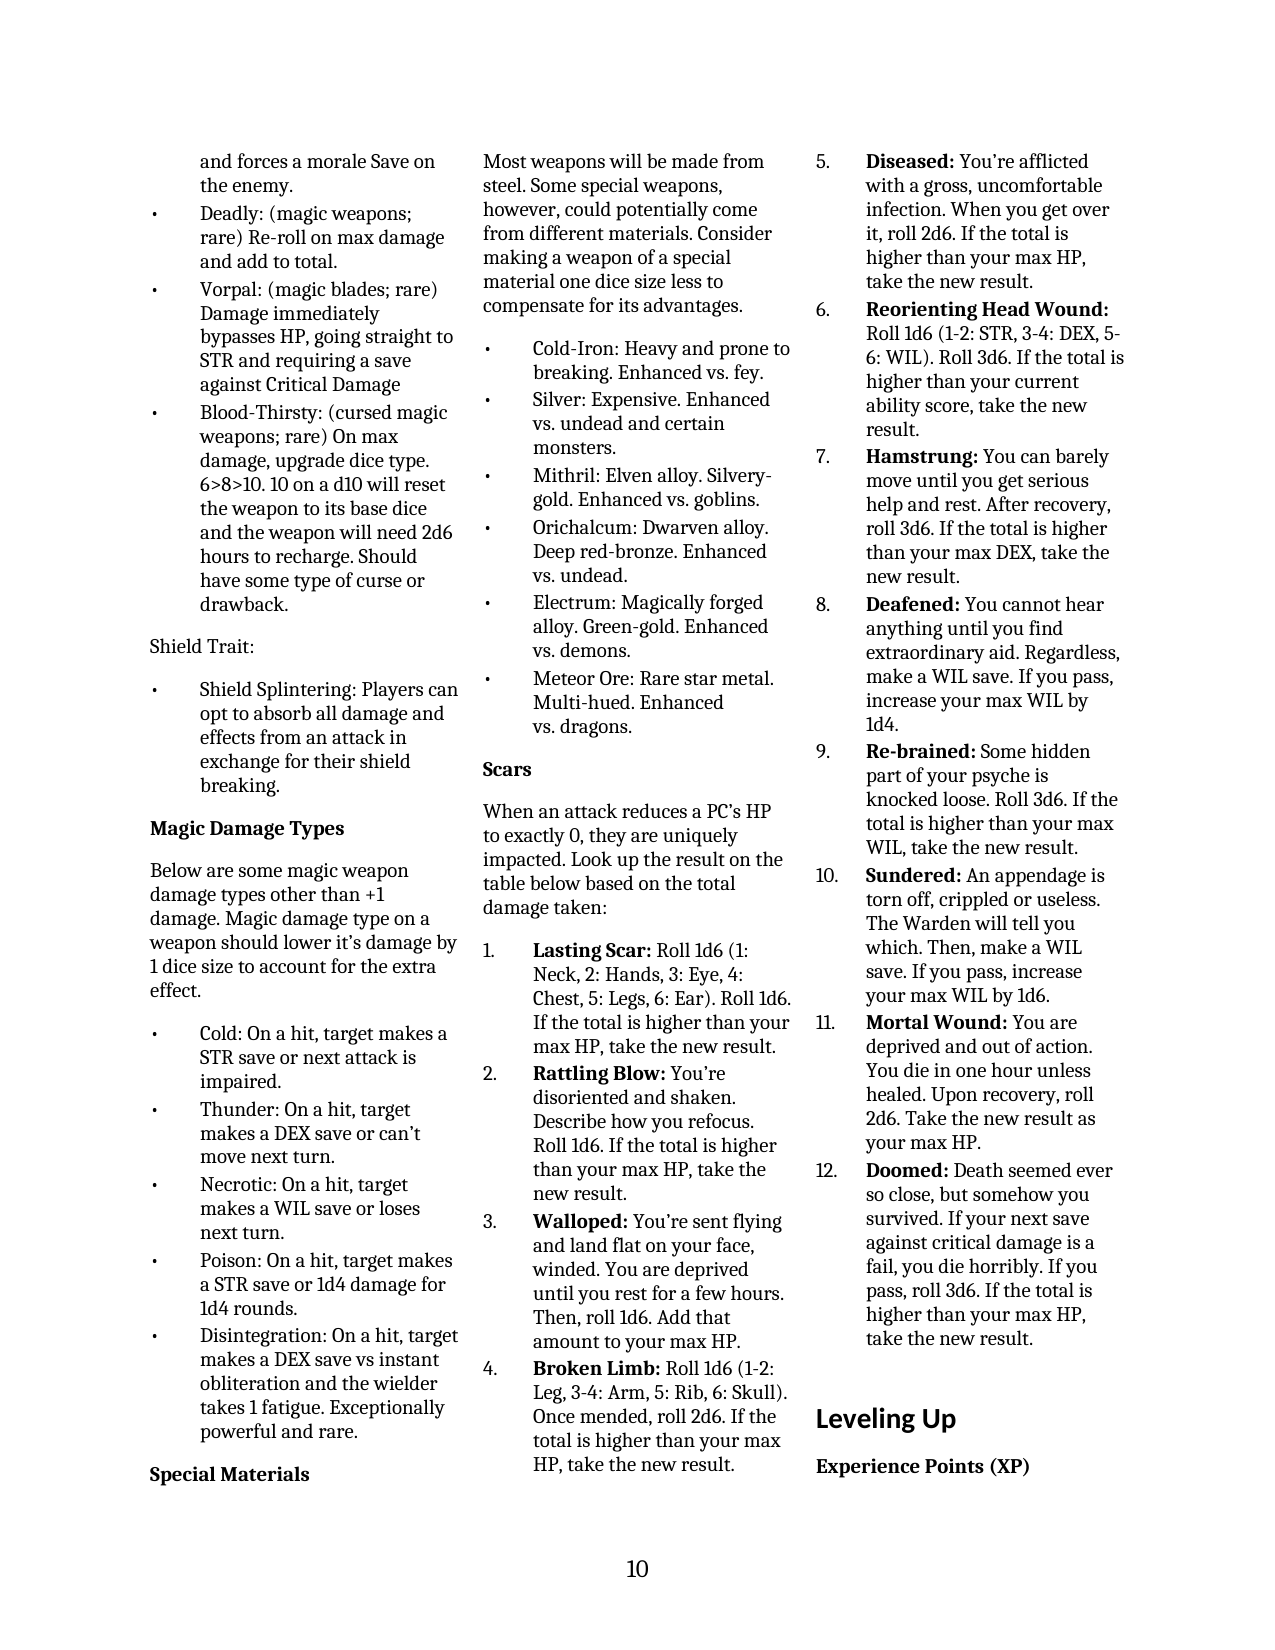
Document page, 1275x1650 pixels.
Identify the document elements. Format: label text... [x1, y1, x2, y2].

text Experience Points (XP) [816, 1454, 1125, 1478]
list Sundered: An appendage is torn off, crippled or useless. The Warden will tell you which. Then, make a WIL save. If you pass, increase your max WIL by 1d6. [816, 863, 1125, 1007]
list Thunder: On a hit, target makes a DEX save or can’t move next turn. [150, 1097, 459, 1169]
text When an attack reduces a PC’s HP to exactly 0, they are uniquely impacted. Look up the result on the table below based on the total damage taken: [483, 800, 792, 920]
list Diseased: You’re afflicted with a gross, uncomfortable infection. When you get over it, roll 2d6. If the total is higher than your max HP, take the new result. [816, 150, 1125, 294]
text Scars [483, 757, 792, 781]
list Reorienting Head Wound: Roll 1d6 (1-2: STR, 3-4: DEX, 5-6: WIL). Roll 3d6. If the total is higher than your current ability score, take the new result. [816, 297, 1125, 441]
list Re-brained: Some hidden part of your psyche is knocked loose. Roll 3d6. If the total is higher than your max WIL, take the new result. [816, 740, 1125, 860]
list Blood-Thirsty: (cursed magic weapons; rare) On max damage, upgrade dice type. 6>8>10. 10 on a d10 will reset the weapon to its base dice and the weapon will need 2d6 hours to recharge. Should have some type of curse or drawback. [150, 401, 459, 616]
list Cold-Iron: Heavy and prone to breaking. Enhanced vs. fey. [483, 336, 792, 384]
list Poison: On a hit, target makes a STR save or 1d4 damage for 1d4 rounds. [150, 1248, 459, 1320]
list Disintegration: On a hit, target makes a DEX save vs instant obliteration and the wielder takes 1 fatigue. Exceptionally powerful and rare. [150, 1324, 459, 1444]
list Silver: Expensive. Enhanced vs. undead and certain monsters. [483, 388, 792, 460]
list Hamstrung: You can barely move until you get serious help and rest. After recovery, roll 3d6. If the total is higher than your max DEX, take the new result. [816, 445, 1125, 589]
list Deadly: (magic weapons; rare) Re-roll on max damage and add to total. [150, 202, 459, 273]
list Cold: On a hit, target makes a STR save or next attack is impaired. [150, 1022, 459, 1093]
list and forces a morale Save on the enemy. [150, 150, 459, 198]
list Mithril: Elven alloy. Silvery-gold. Enhanced vs. goblins. [483, 464, 792, 512]
list Mortal Wound: You are deprived and out of action. You die in one hour unless healed. Upon recovery, roll 2d6. Take the new result as your max HP. [816, 1011, 1125, 1155]
list Broken Limb: Roll 1d6 (1-2: Leg, 3-4: Arm, 5: Rib, 6: Skull). Once mended, roll 2d6. If the total is higher than your max HP, take the new result. [483, 1357, 792, 1477]
text Below are some magic weapon damage types other than +1 damage. Magic damage type on a weapon should lower it’s damage by 1 dice size to account for the extra effect. [150, 859, 459, 1003]
text Most weapons will be made from steel. Some special weapons, however, could potentially come from different materials. Consider making a weapon of a special material one dice size less to compensate for its advantages. [483, 150, 792, 318]
list Meteor Ore: Rare star metal. Multi-hued. Enhanced vs. dragons. [483, 667, 792, 738]
list Rattling Blow: You’re disoriented and shaken. Describe how you refocus. Roll 1d6. If the total is higher than your max HP, take the new result. [483, 1062, 792, 1206]
list Electrum: Magically forged alloy. Green-gold. Enhanced vs. demons. [483, 591, 792, 663]
text Special Materials [150, 1463, 459, 1487]
list Vorpal: (magic blades; rare) Damage immediately bypasses HP, going straight to STR and requiring a save against Critical Damage [150, 277, 459, 397]
list Lasting Scar: Roll 1d6 (1: Neck, 2: Hands, 3: Eye, 4: Chest, 5: Legs, 6: Ear). Roll 1d6. If the total is higher than your max HP, take the new result. [483, 938, 792, 1058]
subtitle Leveling Up [816, 1400, 1125, 1436]
list Deafened: You cannot hear anything until you find extraordinary aid. Regardless, make a WIL save. If you pass, increase your max WIL by 1d4. [816, 592, 1125, 736]
text Magic Damage Types [150, 816, 459, 840]
list Necrotic: On a hit, target makes a WIL save or loses next turn. [150, 1173, 459, 1245]
list Doomed: Death seemed ever so close, but somehow you survived. If your next save against critical damage is a fail, you die horribly. If you pass, roll 3d6. If the total is higher than your max HP, take the new result. [816, 1158, 1125, 1350]
list Walloped: You’re sent flying and land flat on your face, winded. You are deprived until you rest for a few hours. Then, roll 1d6. Add that amount to your max HP. [483, 1209, 792, 1353]
text Shield Trait: [150, 635, 459, 659]
list Orichalcum: Dwarven alloy. Deep red-bronze. Enhanced vs. undead. [483, 515, 792, 587]
list Shield Splintering: Players can opt to absorb all damage and effects from an attack in exchange for their shield breaking. [150, 678, 459, 798]
